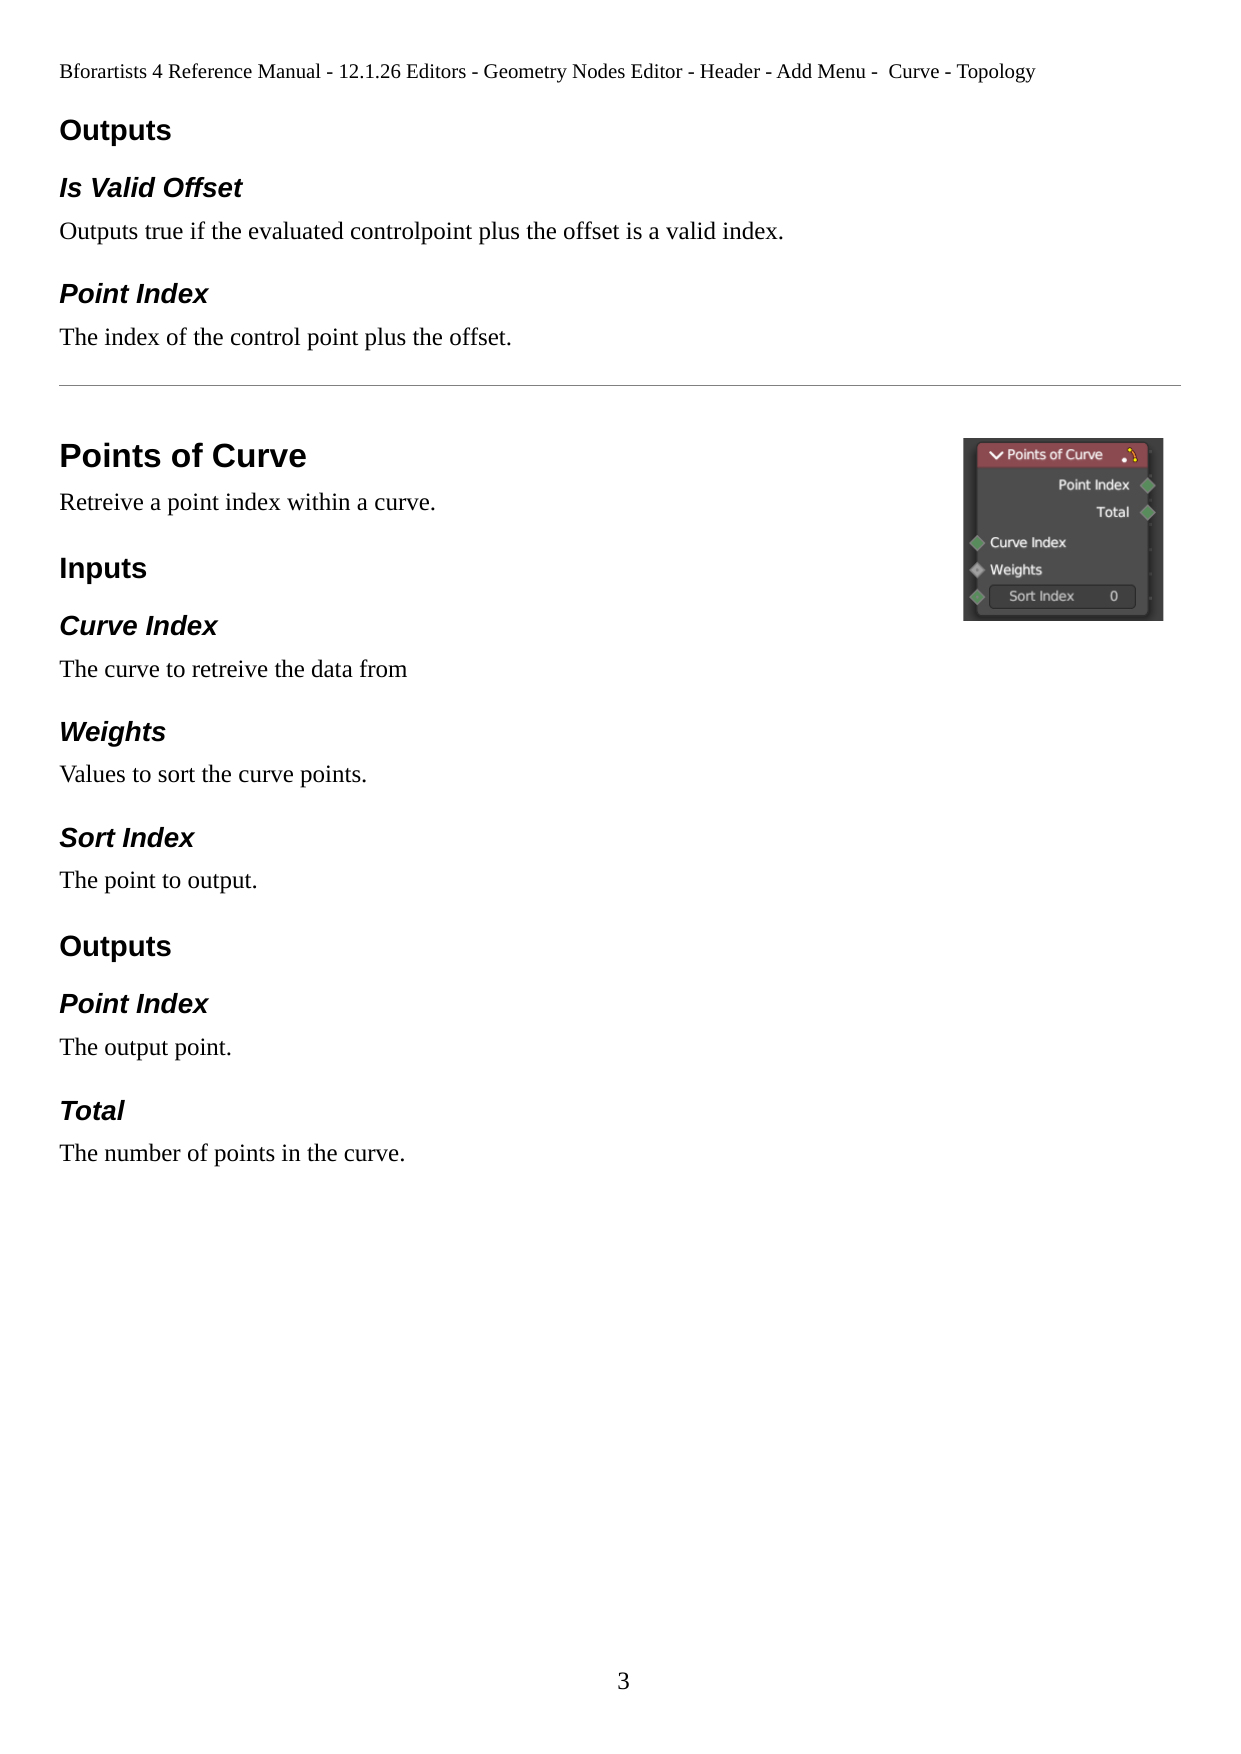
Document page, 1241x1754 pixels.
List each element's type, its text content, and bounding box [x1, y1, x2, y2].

text The output point. [59, 1032, 1181, 1061]
subtitle Weights [59, 715, 1181, 747]
subtitle Point Index [59, 988, 1181, 1020]
picture [963, 438, 1164, 621]
subtitle Is Valid Offset [59, 171, 1181, 203]
text The curve to retreive the data from [59, 654, 1181, 682]
subtitle [1164, 551, 1181, 584]
subtitle Points of Curve [59, 436, 1181, 474]
subtitle Outputs [59, 929, 1181, 963]
text Values to sort the curve points. [59, 759, 1181, 788]
text Outputs true if the evaluated controlpoint plus the offset is a valid index. [59, 216, 1181, 244]
subtitle Sort Index [59, 821, 1181, 853]
subtitle Inputs [59, 551, 963, 584]
text The number of points in the curve. [59, 1138, 1181, 1167]
text Retreive a point index within a curve. [59, 487, 963, 516]
text The index of the control point plus the offset. [59, 322, 1181, 350]
subtitle Total [59, 1094, 1181, 1126]
subtitle Curve Index [59, 609, 1181, 641]
text The point to output. [59, 866, 1181, 894]
subtitle Point Index [59, 277, 1181, 309]
subtitle Outputs [59, 113, 1181, 146]
